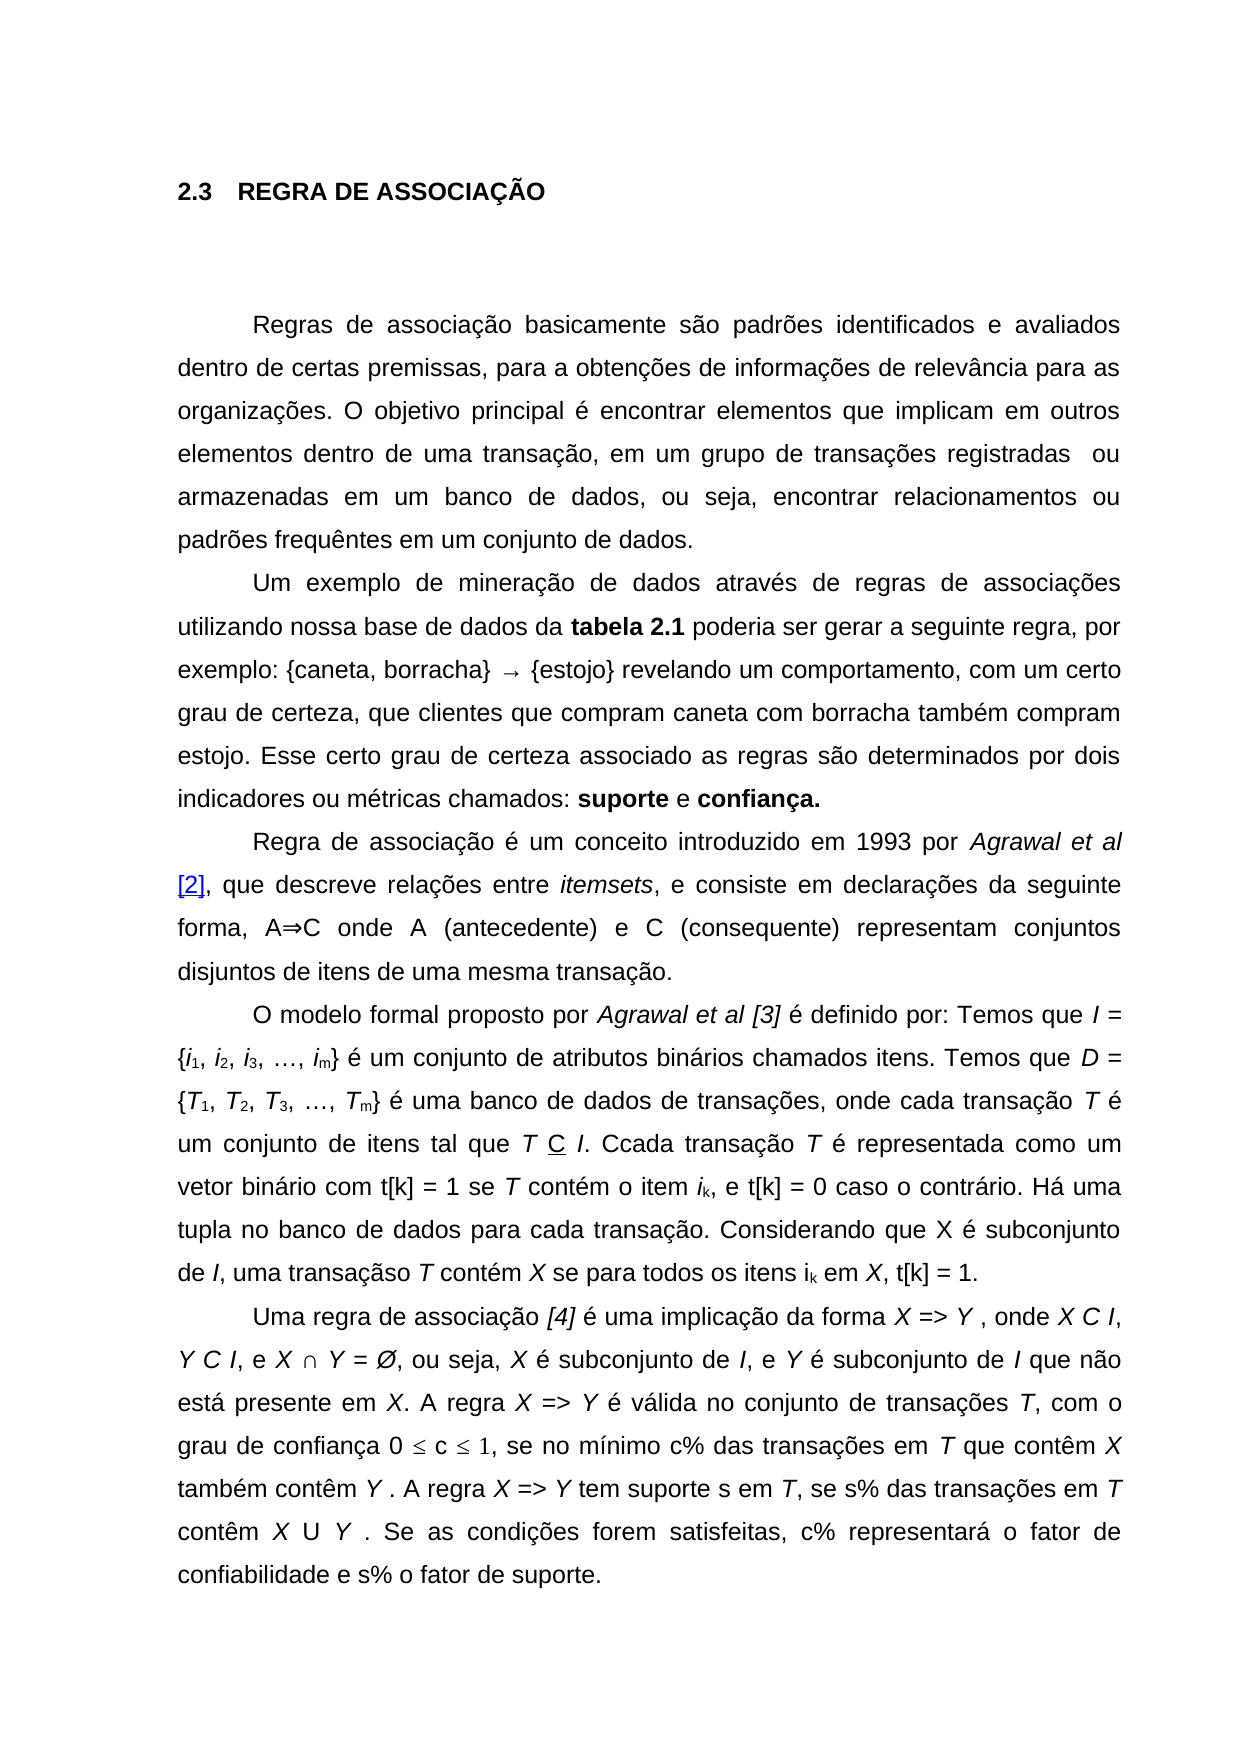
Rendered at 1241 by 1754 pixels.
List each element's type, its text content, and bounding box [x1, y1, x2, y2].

text Regra de associação é um conceito introduzido em 1993 por Agrawal et al [2], que descreve relações entre itemsets, e consiste em declarações da seguinte forma, A⇒C onde A (antecedente) e C (consequente) representam conjuntos disjuntos de itens de uma mesma transação. [177, 827, 1122, 985]
text O modelo formal proposto por Agrawal et al [3] é definido por: Temos que I = {i1, i2, i3, …, im} é um conjunto de atributos binários chamados itens. Temos que D = {T1, T2, T3, …, Tm} é uma banco de dados de transações, onde cada transação T é um conjunto de itens tal que T C I. Ccada transação T é representada como um vetor binário com t[k] = 1 se T contém o item ik, e t[k] = 0 caso o contrário. Há uma tupla no banco de dados para cada transação. Considerando que X é subconjunto de I, uma transaçãso T contém X se para todos os itens ik em X, t[k] = 1. [177, 1000, 1122, 1287]
text Regras de associação basicamente são padrões identificados e avaliados dentro de certas premissas, para a obtenções de informações de relevância para as organizações. O objetivo principal é encontrar elementos que implicam em outros elementos dentro de uma transação, em um grupo de transações registradas ou armazenadas em um banco de dados, ou seja, encontrar relacionamentos ou padrões frequêntes em um conjunto de dados. [177, 310, 1122, 554]
text Uma regra de associação [4] é uma implicação da forma X => Y , onde X C I, Y C I, e X ∩ Y = Ø, ou seja, X é subconjunto de I, e Y é subconjunto de I que não está presente em X. A regra X => Y é válida no conjunto de transações T, com o grau de confiança 0 ≤ c ≤ 1, se no mínimo c% das transações em T que contêm X também contêm Y . A regra X => Y tem suporte s em T, se s% das transações em T contêm X U Y . Se as condições forem satisfeitas, c% representará o fator de confiabilidade e s% o fator de suporte. [177, 1302, 1122, 1589]
subtitle REGRA DE ASSOCIAÇÃO [177, 177, 1122, 206]
text Um exemplo de mineração de dados através de regras de associações utilizando nossa base de dados da tabela 2.1 poderia ser gerar a seguinte regra, por exemplo: {caneta, borracha} → {estojo} revelando um comportamento, com um certo grau de certeza, que clientes que compram caneta com borracha também compram estojo. Esse certo grau de certeza associado as regras são determinados por dois indicadores ou métricas chamados: suporte e confiança. [177, 568, 1122, 813]
